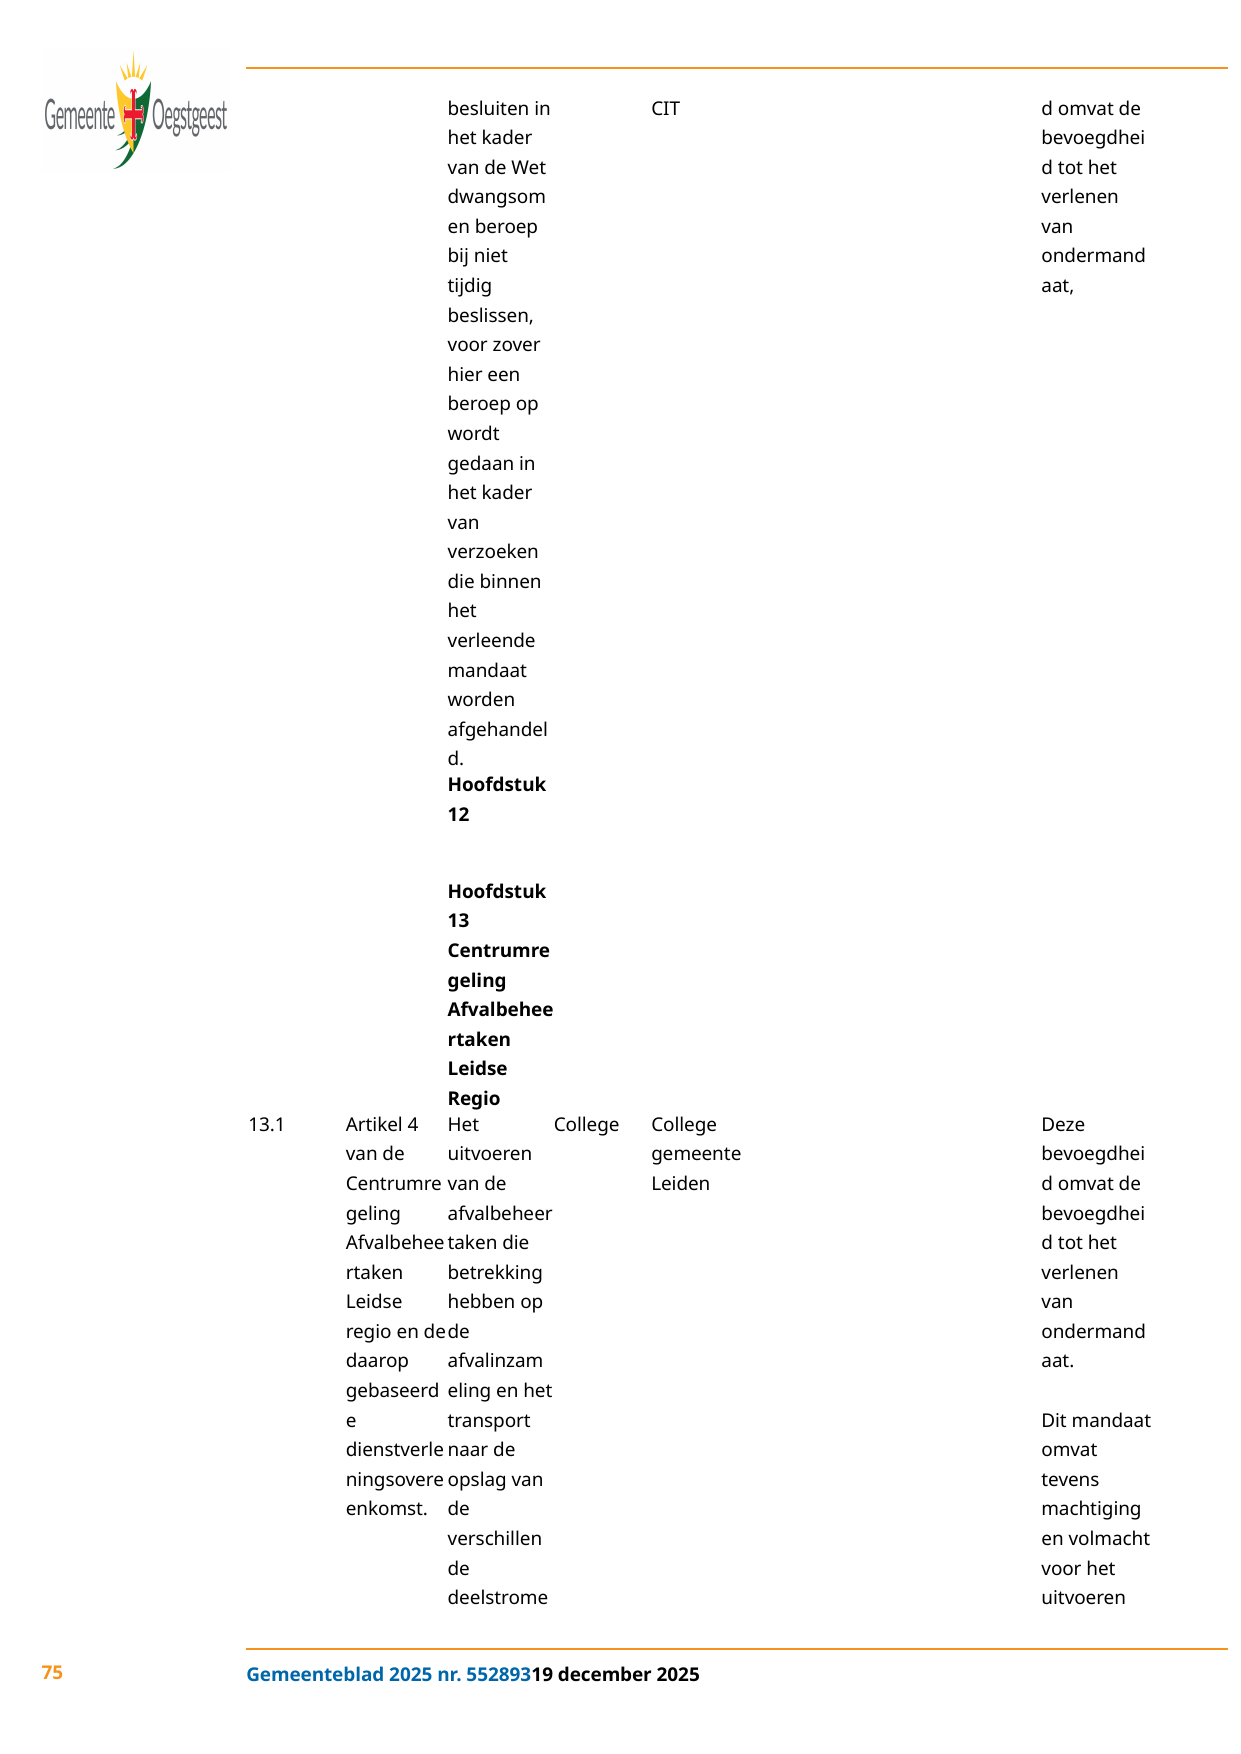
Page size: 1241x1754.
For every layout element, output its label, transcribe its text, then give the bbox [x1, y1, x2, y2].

table_cell [651, 771, 748, 827]
table_cell [248, 827, 346, 852]
table_cell [846, 878, 944, 1111]
table_cell [749, 95, 846, 771]
table_cell [944, 853, 1041, 878]
table_cell [846, 827, 944, 852]
table_cell d omvat de bevoegdheid tot het verlenen van ondermandaat, [1041, 95, 1152, 771]
table_cell [248, 771, 346, 827]
table_cell [248, 878, 346, 1111]
table_cell [651, 827, 748, 852]
table_cell [248, 95, 346, 771]
table_cell [944, 827, 1041, 852]
table_cell [448, 853, 553, 878]
table_cell College [554, 1111, 651, 1610]
table_cell [346, 853, 447, 878]
table_cell [346, 771, 447, 827]
table_cell [749, 771, 846, 827]
table_cell [749, 827, 846, 852]
table_cell [846, 1111, 944, 1610]
table_cell [944, 95, 1041, 771]
table_cell [554, 878, 651, 1111]
table_cell [346, 878, 447, 1111]
table_cell [846, 853, 944, 878]
table_cell [346, 95, 447, 771]
table_cell [554, 771, 651, 827]
table_cell CIT [651, 95, 748, 771]
table_cell [346, 827, 447, 852]
table_cell [749, 1111, 846, 1610]
table_cell besluiten in het kader van de Wet dwangsom en beroep bij niet tijdig beslissen, voor zover hier een beroep op wordt gedaan in het kader van verzoeken die binnen het verleende mandaat worden afgehandeld. [448, 95, 553, 771]
table_cell Hoofdstuk 12 [448, 771, 553, 827]
table_cell [1041, 771, 1152, 827]
table_cell [651, 878, 748, 1111]
table_cell Hoofdstuk 13 Centrumregeling Afvalbeheertaken Leidse Regio [448, 878, 553, 1111]
table_cell [944, 1111, 1041, 1610]
table_cell [944, 771, 1041, 827]
table_cell [554, 827, 651, 852]
table_cell [448, 827, 553, 852]
table_cell 13.1 [248, 1111, 346, 1610]
table_cell Artikel 4 van de Centrumregeling Afvalbeheertaken Leidse regio en de daarop gebaseerde dienstverleningsovereenkomst. [346, 1111, 447, 1610]
table_cell [846, 771, 944, 827]
table_cell [749, 878, 846, 1111]
table_cell [248, 853, 346, 878]
table_cell [1041, 827, 1152, 852]
table_cell [749, 853, 846, 878]
picture [41, 47, 231, 172]
table_cell Deze bevoegdheid omvat de bevoegdheid tot het verlenen van ondermandaat. Dit mandaat omvat tevens machtiging en volmacht voor het uitvoeren [1041, 1111, 1152, 1610]
table_cell [1041, 853, 1152, 878]
table_cell [944, 878, 1041, 1111]
table_cell [1041, 878, 1152, 1111]
table_cell [554, 95, 651, 771]
table_cell [846, 95, 944, 771]
table_cell [554, 853, 651, 878]
table_cell College gemeente Leiden [651, 1111, 748, 1610]
table_cell Het uitvoeren van de afvalbeheertaken die betrekking hebben op de afvalinzameling en het transport naar de opslag van de verschillende deelstrome [448, 1111, 553, 1610]
table_cell [651, 853, 748, 878]
